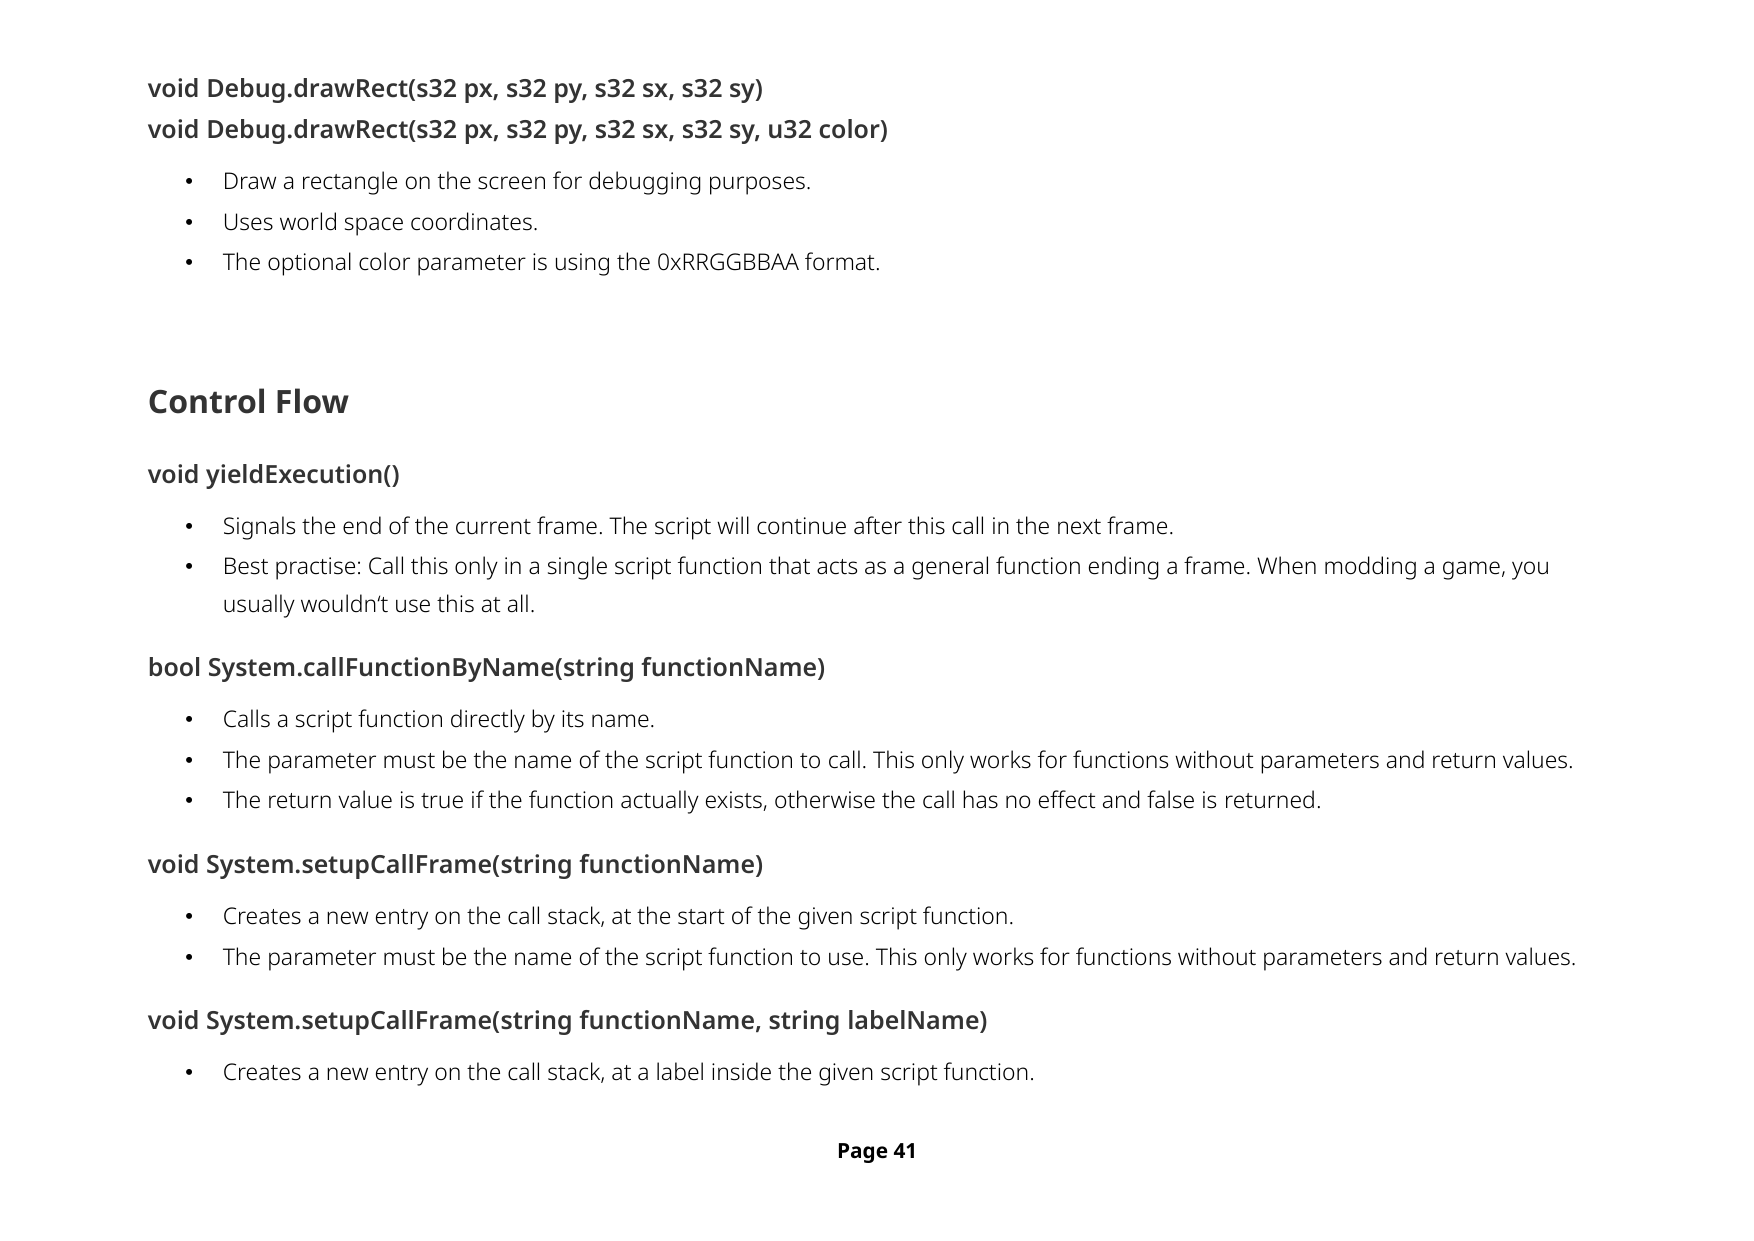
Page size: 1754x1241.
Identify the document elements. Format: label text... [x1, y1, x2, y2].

list Uses world space coordinates. [185, 205, 1606, 237]
list Creates a new entry on the call stack, at a label inside the given script function. [185, 1056, 1606, 1087]
subtitle void System.setupCallFrame(string functionName) [148, 847, 1606, 881]
list Calls a script function directly by its name. [185, 703, 1606, 734]
subtitle void System.setupCallFrame(string functionName, string labelName) [148, 1003, 1606, 1037]
list The return value is true if the function actually exists, otherwise the call has no effect and false is returned. [185, 784, 1606, 815]
list The parameter must be the name of the script function to use. This only works for functions without parameters and return values. [185, 940, 1606, 972]
subtitle void Debug.drawRect(s32 px, s32 py, s32 sx, s32 sy) void Debug.drawRect(s32 px, s32 py, s32 sx, s32 sy, u32 color) [148, 71, 1606, 146]
list Creates a new entry on the call stack, at the start of the given script function. [185, 900, 1606, 931]
list The optional color parameter is using the 0xRRGGBBAA format. [185, 246, 1606, 277]
subtitle Control Flow [148, 379, 1606, 422]
list Draw a rectangle on the screen for debugging purposes. [185, 165, 1606, 196]
list Best practise: Call this only in a single script function that acts as a general function ending a frame. When modding a game, you usually wouldn‘t use this at all. [185, 550, 1606, 619]
subtitle bool System.callFunctionByName(string functionName) [148, 650, 1606, 684]
list Signals the end of the current frame. The script will continue after this call in the next frame. [185, 509, 1606, 541]
list The parameter must be the name of the script function to call. This only works for functions without parameters and return values. [185, 744, 1606, 775]
subtitle void yieldExecution() [148, 456, 1606, 490]
